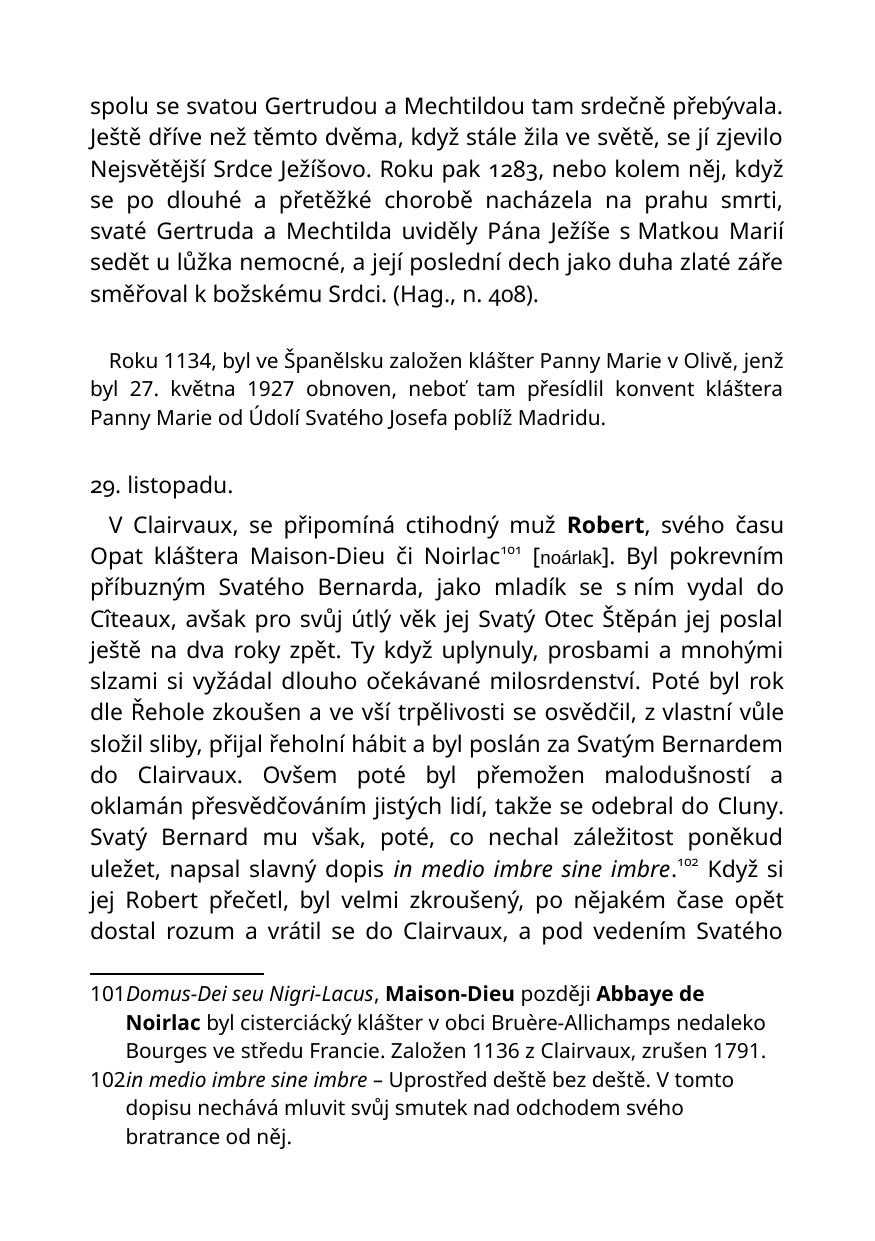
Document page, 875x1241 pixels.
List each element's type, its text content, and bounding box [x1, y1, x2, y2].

text 29. listopadu. [90, 469, 784, 500]
text Roku 1134, byl ve Španělsku založen klášter Panny Marie v Olivě, jenž byl 27. května 1927 obnoven, neboť tam přesídlil konvent kláštera Panny Marie od Údolí Svatého Josefa poblíž Madridu. [90, 346, 784, 431]
text Domus-Dei seu Nigri-Lacus, Maison-Dieu později Abbaye de Noirlac byl cisterciácký klášter v obci Bruère-Allichamps nedaleko Bourges ve středu Francie. Založen 1136 z Clairvaux, zrušen 1791. [90, 979, 784, 1065]
text V Clairvaux, se připomíná ctihodný muž Robert, svého času Opat kláštera Maison-Dieu či Noirlac [noárlak]. Byl pokrevním příbuzným Svatého Bernarda, jako mladík se s ním vydal do Cîteaux, avšak pro svůj útlý věk jej Svatý Otec Štěpán jej poslal ještě na dva roky zpět. Ty když uplynuly, prosbami a mnohými slzami si vyžádal dlouho očekávané milosrdenství. Poté byl rok dle Řehole zkoušen a ve vší trpělivosti se osvědčil, z vlastní vůle složil sliby, přijal řeholní hábit a byl poslán za Svatým Bernardem do Clairvaux. Ovšem poté byl přemožen malodušností a oklamán přesvědčováním jistých lidí, takže se odebral do Cluny. Svatý Bernard mu však, poté, co nechal záležitost poněkud uležet, napsal slavný dopis in medio imbre sine imbre. Když si jej Robert přečetl, byl velmi zkroušený, po nějakém čase opět dostal rozum a vrátil se do Clairvaux, a pod vedením Svatého [90, 509, 784, 946]
text in medio imbre sine imbre – Uprostřed deště bez deště. V tomto dopisu nechává mluvit svůj smutek nad odchodem svého bratrance od něj. [90, 1065, 784, 1150]
text spolu se svatou Gertrudou a Mechtildou tam srdečně přebývala. Ještě dříve než těmto dvěma, když stále žila ve světě, se jí zjevilo Nejsvětější Srdce Ježíšovo. Roku pak 1283, nebo kolem něj, když se po dlouhé a přetěžké chorobě nacházela na prahu smrti, svaté Gertruda a Mechtilda uviděly Pána Ježíše s Matkou Marií sedět u lůžka nemocné, a její poslední dech jako duha zlaté záře směřoval k božskému Srdci. (Hag., n. 408). [90, 90, 784, 309]
